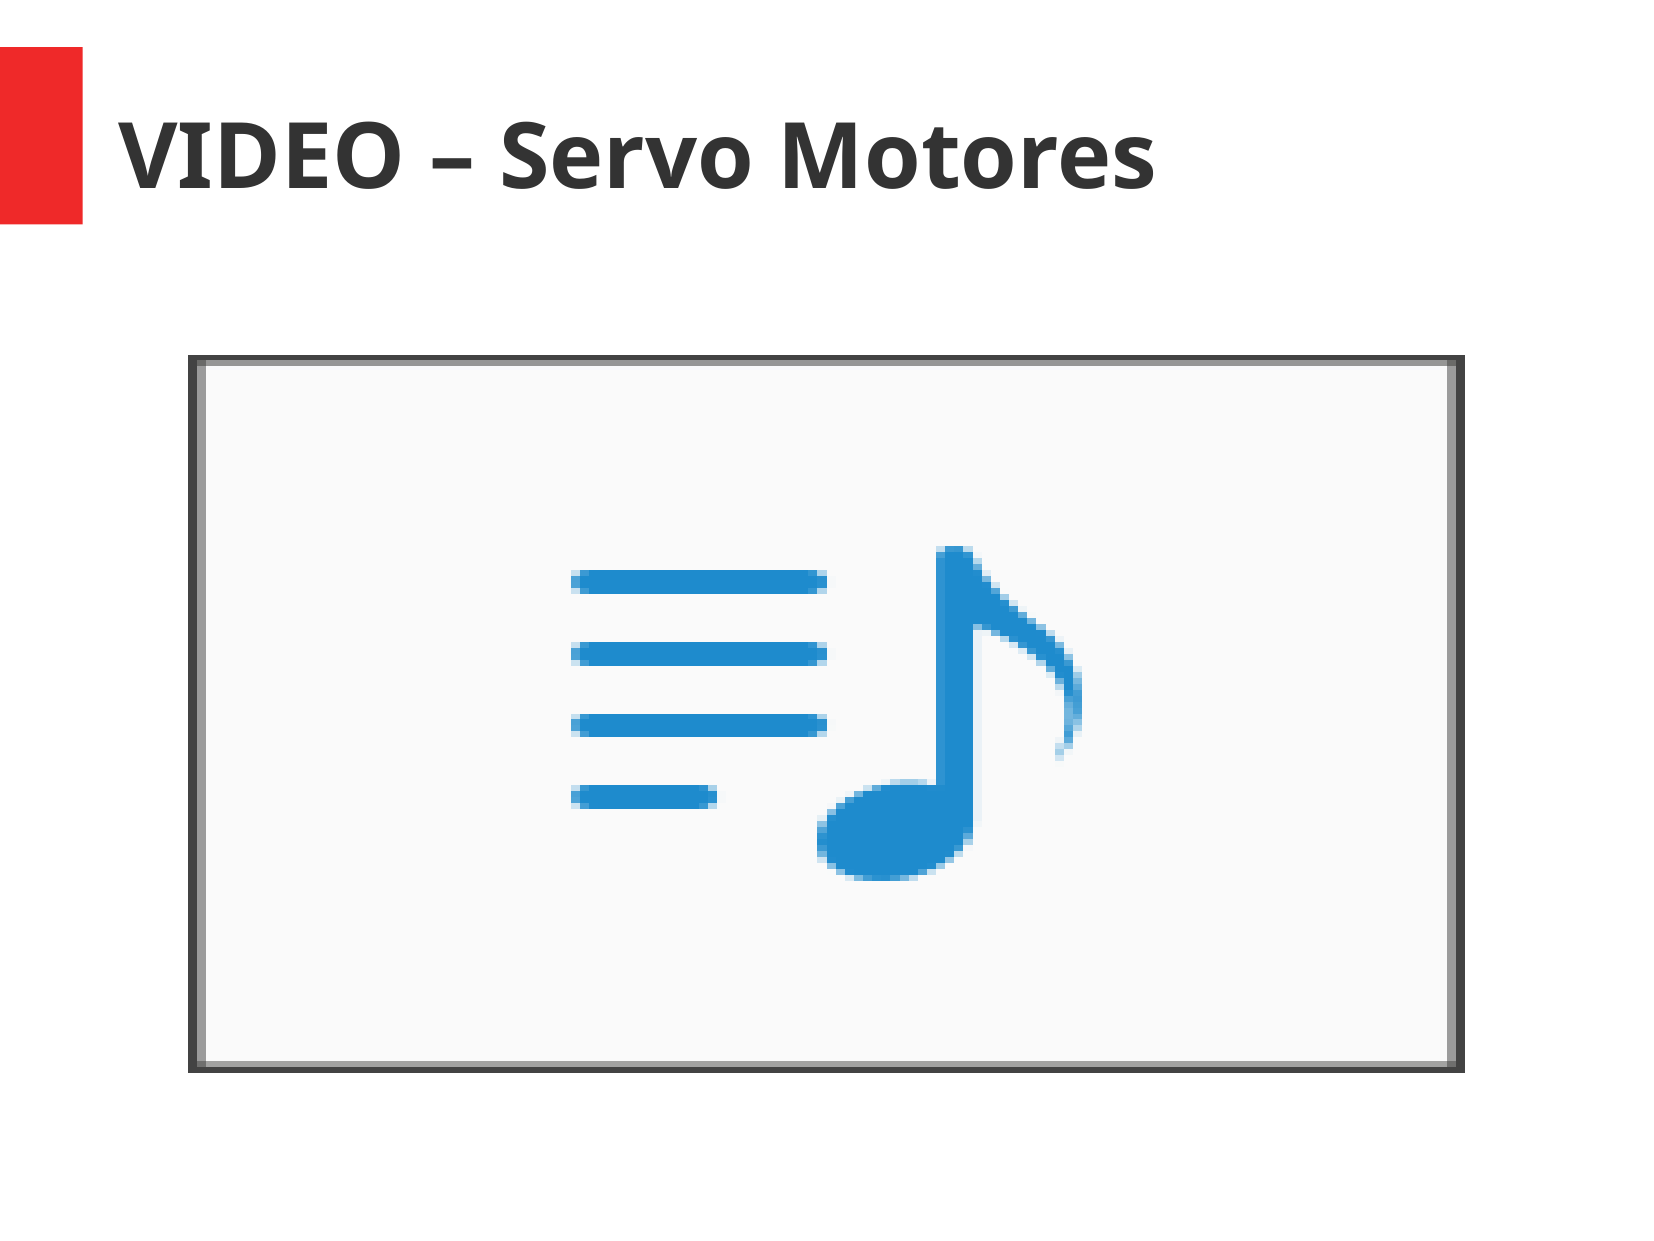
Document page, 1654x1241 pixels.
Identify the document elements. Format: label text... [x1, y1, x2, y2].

title VIDEO – Servo Motores [118, 49, 1571, 257]
text_box [187, 354, 1467, 1074]
